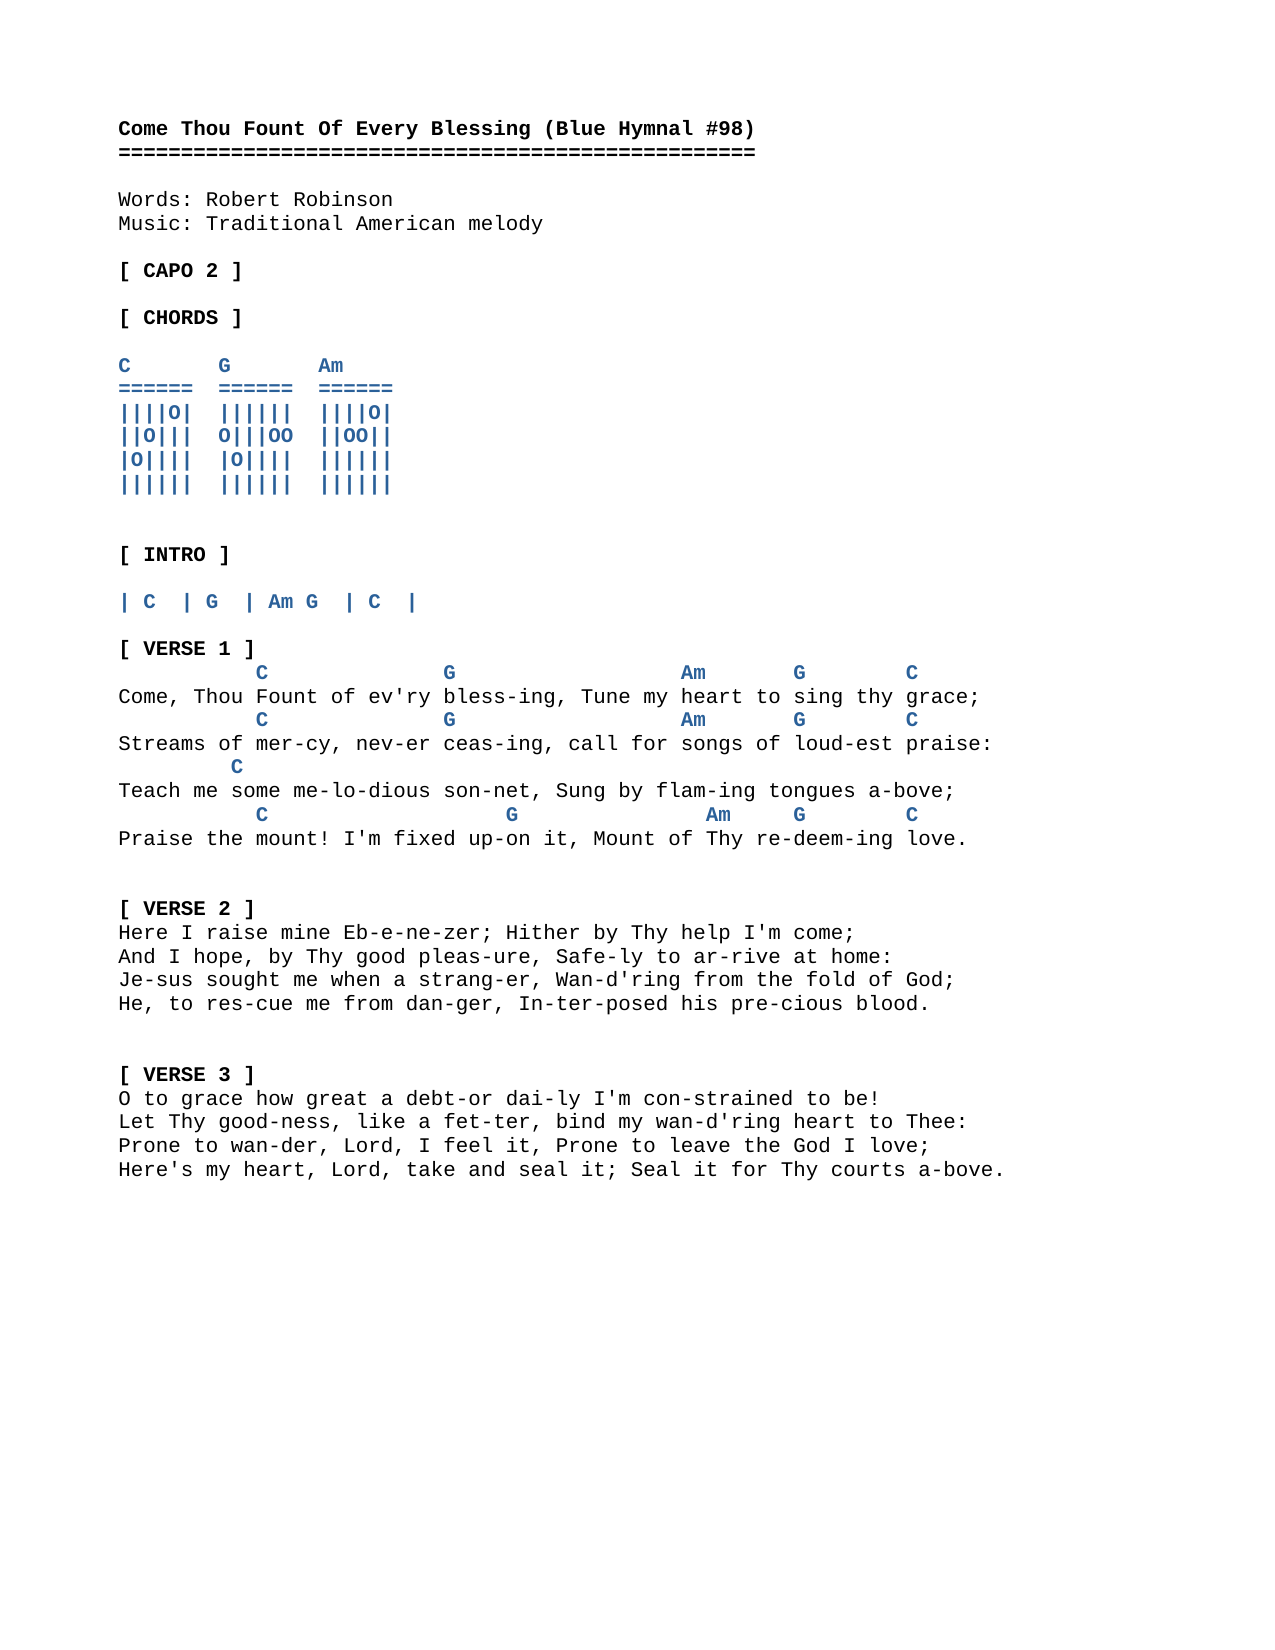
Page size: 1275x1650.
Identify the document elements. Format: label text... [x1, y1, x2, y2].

text |O|||| |O|||| |||||| [118, 449, 1157, 473]
text ||O||| O|||OO ||OO|| [118, 426, 1157, 449]
text C G Am [118, 354, 1157, 378]
text C G Am G C [118, 662, 1157, 686]
text Let Thy good-ness, like a fet-ter, bind my wan-d'ring heart to Thee: [118, 1111, 1157, 1135]
text Je-sus sought me when a strang-er, Wan-d'ring from the fold of God; [118, 969, 1157, 993]
text Teach me some me-lo-dious son-net, Sung by flam-ing tongues a-bove; [118, 780, 1157, 804]
text C G Am G C [118, 709, 1157, 733]
text [ VERSE 3 ] [118, 1064, 1157, 1088]
text [ CHORDS ] [118, 307, 1157, 331]
text [ INTRO ] [118, 544, 1157, 567]
text [ VERSE 2 ] [118, 898, 1157, 922]
text C [118, 757, 1157, 780]
text ====== ====== ====== [118, 378, 1157, 402]
text =================================================== [118, 142, 1157, 165]
text Words: Robert Robinson [118, 189, 1157, 213]
text Come, Thou Fount of ev'ry bless-ing, Tune my heart to sing thy grace; [118, 686, 1157, 709]
text | C | G | Am G | C | [118, 591, 1157, 615]
text Prone to wan-der, Lord, I feel it, Prone to leave the God I love; [118, 1135, 1157, 1158]
text |||||| |||||| |||||| [118, 473, 1157, 496]
text C G Am G C [118, 804, 1157, 827]
text Here I raise mine Eb-e-ne-zer; Hither by Thy help I'm come; [118, 922, 1157, 946]
text [ VERSE 1 ] [118, 638, 1157, 662]
text Streams of mer-cy, nev-er ceas-ing, call for songs of loud-est praise: [118, 733, 1157, 757]
text [ CAPO 2 ] [118, 260, 1157, 284]
text O to grace how great a debt-or dai-ly I'm con-strained to be! [118, 1088, 1157, 1111]
text Here's my heart, Lord, take and seal it; Seal it for Thy courts a-bove. [118, 1158, 1157, 1182]
text Praise the mount! I'm fixed up-on it, Mount of Thy re-deem-ing love. [118, 827, 1157, 851]
text Music: Traditional American melody [118, 213, 1157, 236]
text ||||O| |||||| ||||O| [118, 402, 1157, 426]
text Come Thou Fount Of Every Blessing (Blue Hymnal #98) [118, 118, 1157, 142]
text And I hope, by Thy good pleas-ure, Safe-ly to ar-rive at home: [118, 946, 1157, 969]
text He, to res-cue me from dan-ger, In-ter-posed his pre-cious blood. [118, 993, 1157, 1017]
